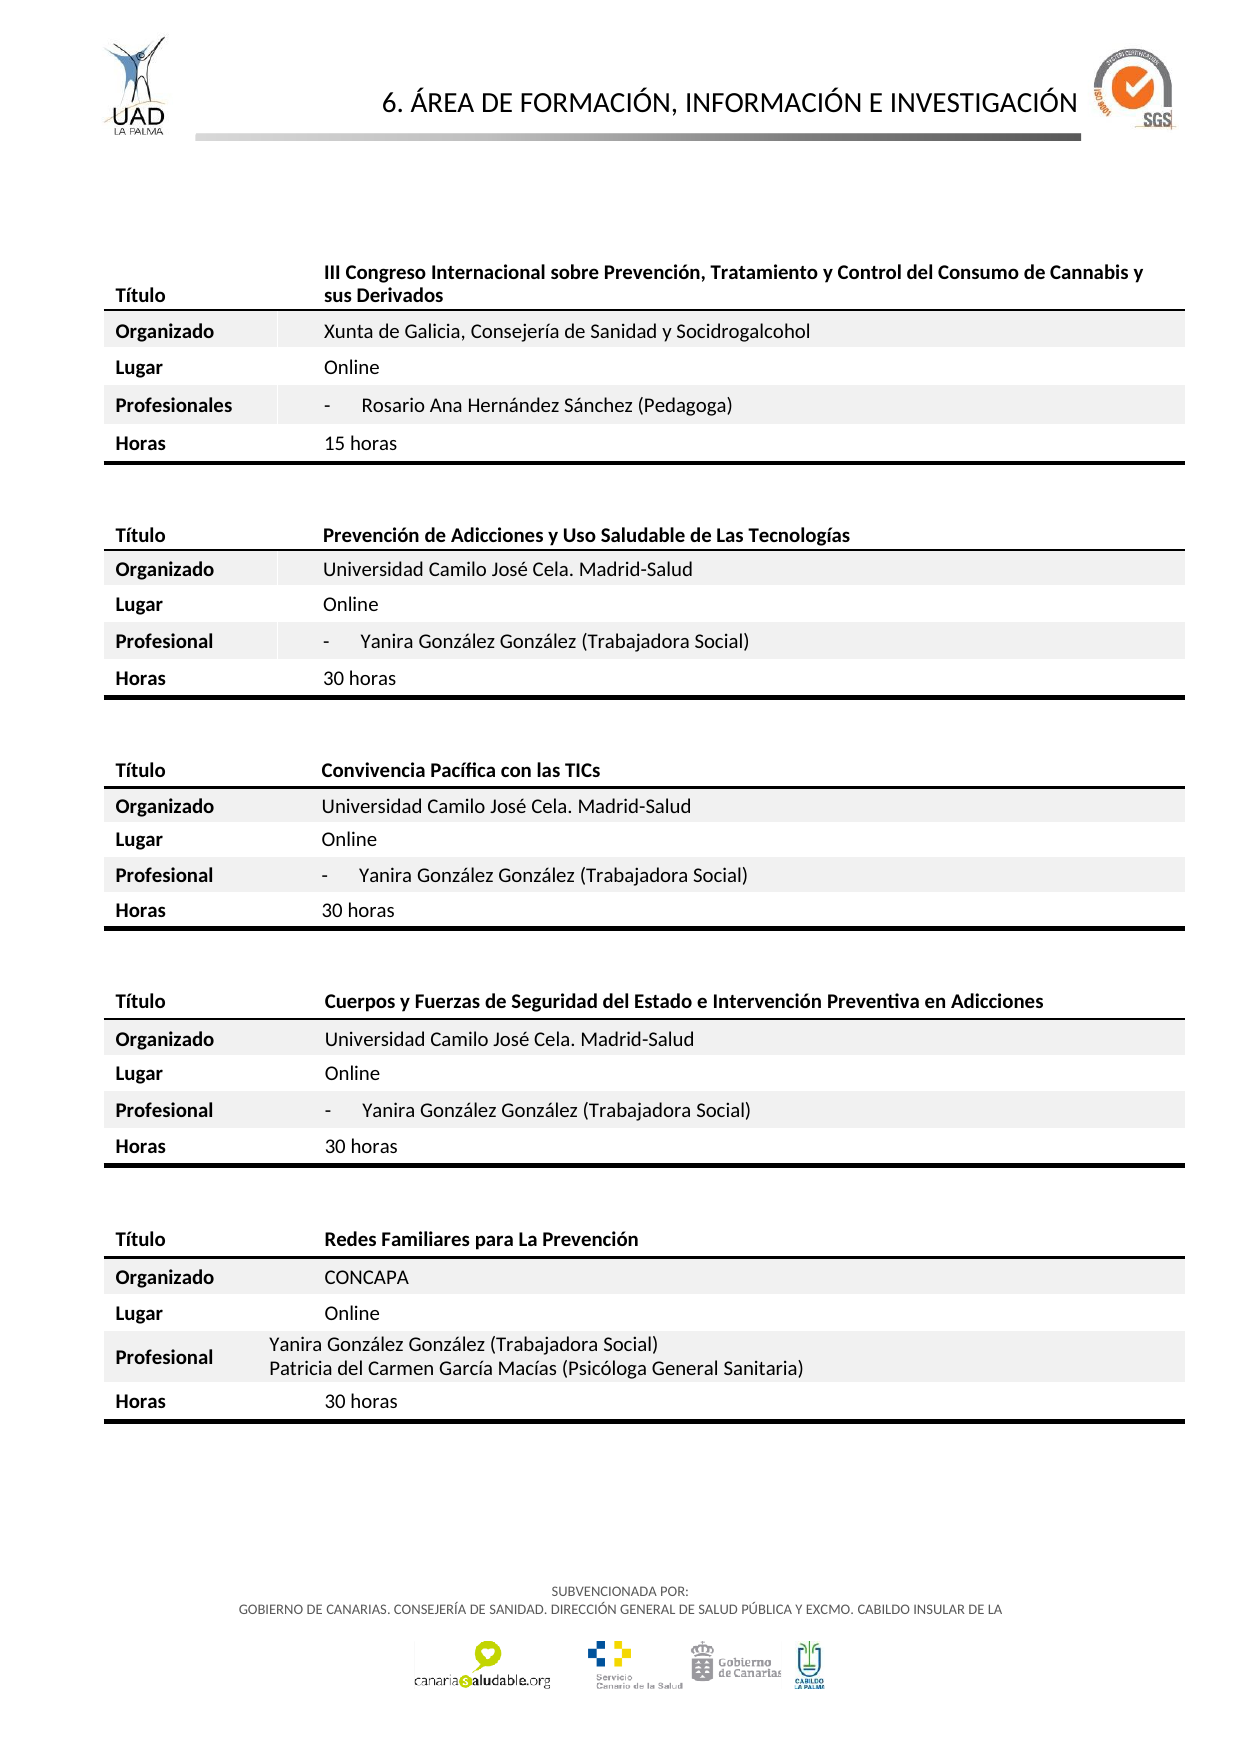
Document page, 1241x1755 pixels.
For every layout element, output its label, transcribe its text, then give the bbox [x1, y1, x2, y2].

table_cell Universidad Camilo José Cela. Madrid-Salud [278, 551, 1185, 585]
table_header Título [104, 263, 277, 309]
table_cell Universidad Camilo José Cela. Madrid-Salud [269, 1020, 1185, 1055]
table_cell Universidad Camilo José Cela. Madrid-Salud [268, 789, 1185, 822]
table_cell Online [278, 585, 1185, 622]
table_cell Organizado [104, 1020, 269, 1055]
table_cell Organizado [104, 1259, 269, 1294]
table_cell Online [269, 1055, 1185, 1091]
table_cell 30 horas [268, 893, 1185, 926]
table_cell Profesional [104, 622, 277, 659]
table_cell - Yanira González González (Trabajadora Social) [268, 857, 1185, 892]
table_cell Online [278, 348, 1185, 385]
table_cell - Rosario Ana Hernández Sánchez (Pedagoga) [278, 385, 1185, 424]
table_cell 15 horas [278, 424, 1185, 461]
table_cell Profesional [104, 1091, 269, 1128]
table_cell Lugar [104, 348, 277, 385]
table_header Convivencia Pacífica con las TICs [268, 760, 1185, 786]
table_cell Organizado [104, 551, 277, 585]
table_cell Profesional [104, 1331, 269, 1382]
table_cell CONCAPA [269, 1259, 1185, 1294]
table_cell Título [104, 465, 277, 548]
table_cell Lugar [104, 1055, 269, 1091]
table_cell Online [268, 822, 1185, 857]
table_cell 30 horas [278, 659, 1185, 695]
table_cell Prevención de Adicciones y Uso Saludable de Las Tecnologías [278, 465, 1185, 548]
table_cell Horas [104, 893, 268, 926]
table_cell Horas [104, 659, 277, 695]
table_header Redes Familiares para La Prevención [269, 1230, 1185, 1256]
table_cell Organizado [104, 789, 268, 822]
table_cell Profesional [104, 857, 268, 892]
table_cell 30 horas [269, 1128, 1185, 1163]
table_header Título [104, 992, 269, 1018]
table_cell - Yanira González González (Trabajadora Social) [278, 622, 1185, 659]
table_cell 30 horas [269, 1383, 1185, 1419]
table_cell Lugar [104, 822, 268, 857]
table_cell Horas [104, 1128, 269, 1163]
table_cell Profesionales [104, 385, 277, 424]
table_cell Horas [104, 1383, 269, 1419]
table_cell Xunta de Galicia, Consejería de Sanidad y Socidrogalcohol [278, 311, 1185, 347]
table_cell Online [269, 1294, 1185, 1331]
table_cell Organizado [104, 311, 277, 347]
table_header Cuerpos y Fuerzas de Seguridad del Estado e Intervención Preventiva en Adicciones [269, 992, 1185, 1018]
table_header III Congreso Internacional sobre Prevención, Tratamiento y Control del Consumo de Cannabis y sus Derivados [278, 263, 1185, 309]
table_cell Lugar [104, 1294, 269, 1331]
table_cell - Yanira González González (Trabajadora Social) [269, 1091, 1185, 1128]
table_header Título [104, 1230, 269, 1256]
table_header Título [104, 760, 268, 786]
table_cell Horas [104, 424, 277, 461]
table_cell Lugar [104, 585, 277, 622]
table_cell Yanira González González (Trabajadora Social) Patricia del Carmen García Macías (Psicóloga General Sanitaria) [269, 1331, 1185, 1382]
